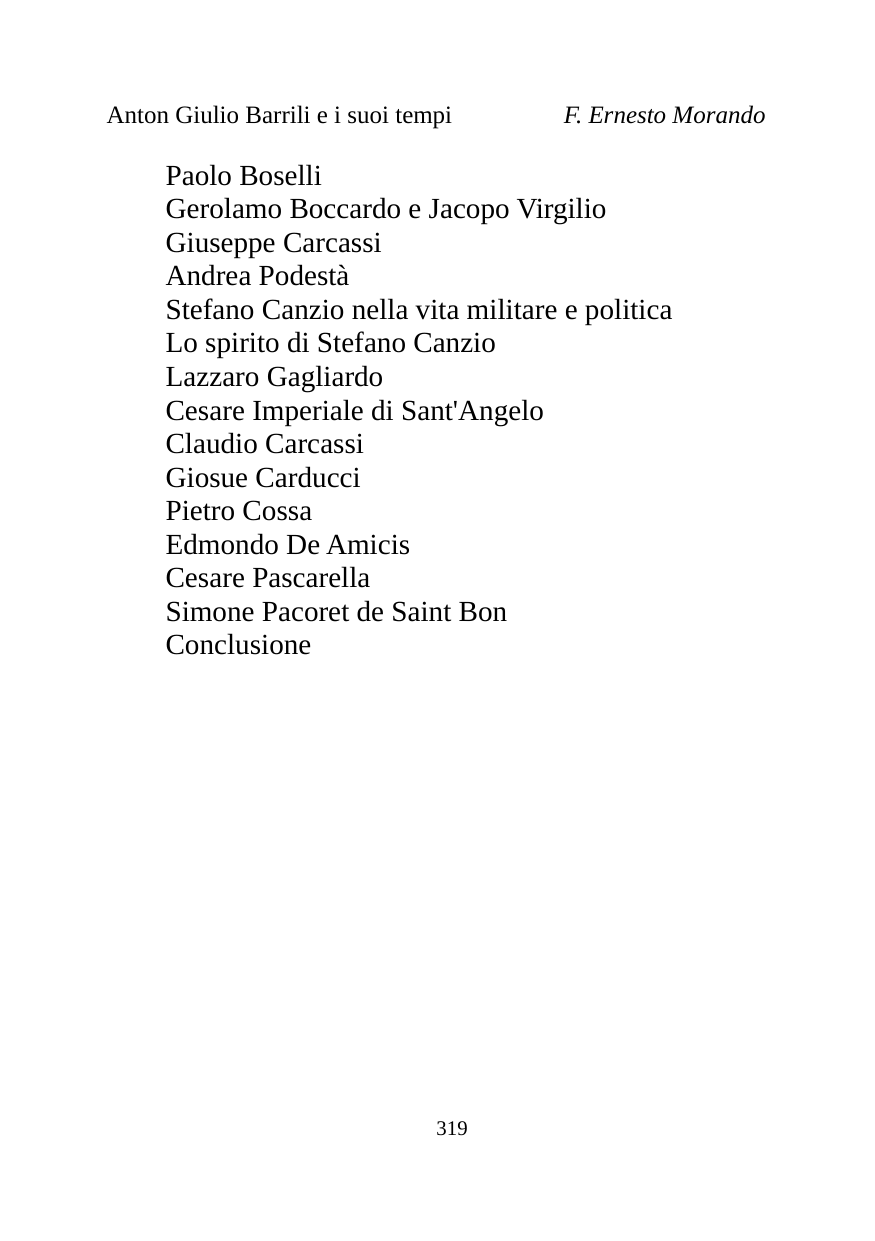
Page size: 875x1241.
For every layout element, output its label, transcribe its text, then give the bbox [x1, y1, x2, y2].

text Andrea Podestà [165, 258, 768, 292]
text Cesare Pascarella [165, 560, 768, 594]
text Paolo Boselli [165, 158, 768, 191]
text Edmondo De Amicis [165, 527, 768, 560]
text Lazzaro Gagliardo [165, 359, 768, 393]
text Giuseppe Carcassi [165, 225, 768, 258]
text Cesare Imperiale di Sant'Angelo [165, 393, 768, 426]
text Stefano Canzio nella vita militare e politica [165, 292, 768, 326]
text Simone Pacoret de Saint Bon [165, 594, 768, 627]
text Giosue Carducci [165, 460, 768, 493]
text Conclusione [165, 627, 768, 661]
text Lo spirito di Stefano Canzio [165, 326, 768, 359]
text Pietro Cossa [165, 493, 768, 527]
text Gerolamo Boccardo e Jacopo Virgilio [165, 191, 768, 225]
text Claudio Carcassi [165, 426, 768, 460]
